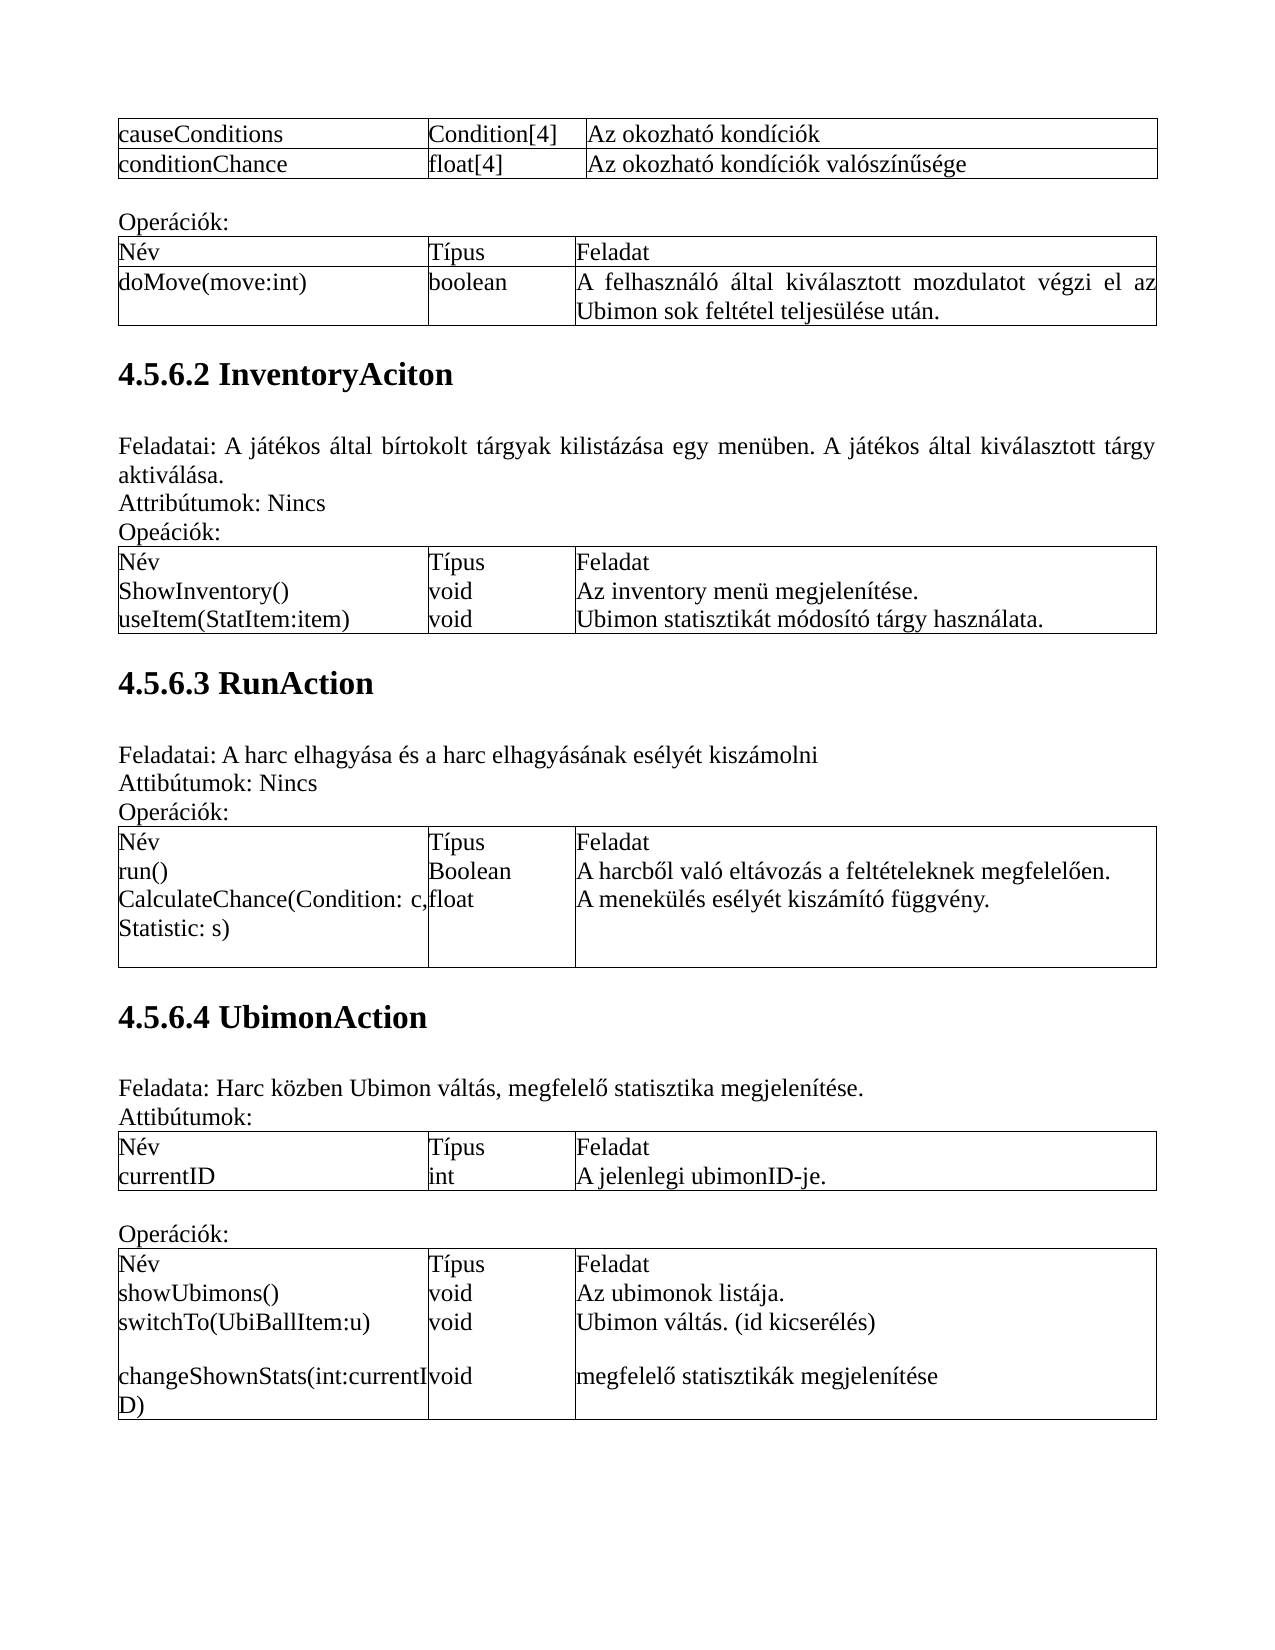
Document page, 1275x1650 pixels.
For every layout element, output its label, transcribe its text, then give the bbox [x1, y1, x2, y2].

text 4.5.6.2 InventoryAciton [118, 354, 1157, 393]
table_cell doMove(move:int) [119, 267, 428, 324]
table_cell float[4] [429, 149, 586, 178]
table_header Feladat [576, 1249, 1156, 1278]
text Attribútumok: Nincs [118, 488, 1157, 517]
text Feladatai: A harc elhagyása és a harc elhagyásának esélyét kiszámolni [118, 740, 1157, 768]
text Operációk: [118, 1219, 1157, 1248]
table_cell run() [119, 856, 428, 884]
table_cell CalculateChance(Condition: c, Statistic: s) [119, 885, 428, 967]
table_cell Az ubimonok listája. [576, 1278, 1156, 1307]
table_cell A felhasználó által kiválasztott mozdulatot végzi el az Ubimon sok feltétel teljesülése után. [576, 267, 1156, 324]
table_header Feladat [576, 827, 1156, 856]
table_header Név [119, 1132, 428, 1161]
text Operációk: [118, 797, 1157, 826]
table_header Feladat [576, 237, 1156, 266]
table_cell void [429, 605, 575, 633]
table_cell conditionChance [119, 149, 428, 178]
table_header Név [119, 547, 428, 576]
table_cell Ubimon statisztikát módosító tárgy használata. [576, 605, 1156, 633]
table_header Típus [429, 1132, 575, 1161]
text Feladata: Harc közben Ubimon váltás, megfelelő statisztika megjelenítése. [118, 1073, 1157, 1102]
table_cell int [429, 1161, 575, 1189]
text Feladatai: A játékos által bírtokolt tárgyak kilistázása egy menüben. A játékos által kiválasztott tárgy aktiválása. [118, 431, 1157, 488]
table_cell Az okozható kondíciók [587, 119, 1157, 148]
table_cell useItem(StatItem:item) [119, 605, 428, 633]
table_header Típus [429, 827, 575, 856]
table_cell Boolean [429, 856, 575, 884]
table_cell megfelelő statisztikák megjelenítése [576, 1361, 1156, 1419]
table_header Típus [429, 1249, 575, 1278]
table_cell A harcből való eltávozás a feltételeknek megfelelően. [576, 856, 1156, 884]
table_cell causeConditions [119, 119, 428, 148]
table_cell A jelenlegi ubimonID-je. [576, 1161, 1156, 1189]
text Attibútumok: Nincs [118, 768, 1157, 797]
text 4.5.6.3 RunAction [118, 663, 1157, 701]
table_cell Condition[4] [429, 119, 586, 148]
table_header Típus [429, 237, 575, 266]
table_cell A menekülés esélyét kiszámító függvény. [576, 885, 1156, 967]
table_header Név [119, 1249, 428, 1278]
table_header Típus [429, 547, 575, 576]
table_cell void [429, 1361, 575, 1419]
table_header Név [119, 827, 428, 856]
table_cell switchTo(UbiBallItem:u) [119, 1307, 428, 1361]
table_cell currentID [119, 1161, 428, 1189]
table_header Feladat [576, 547, 1156, 576]
table_cell showUbimons() [119, 1278, 428, 1307]
text 4.5.6.4 UbimonAction [118, 997, 1157, 1035]
table_cell boolean [429, 267, 575, 324]
table_cell void [429, 1278, 575, 1307]
table_header Név [119, 237, 428, 266]
text Attibútumok: [118, 1102, 1157, 1131]
table_cell changeShownStats(int:currentID) [119, 1361, 428, 1419]
table_cell ShowInventory() [119, 576, 428, 604]
table_cell Az okozható kondíciók valószínűsége [587, 149, 1157, 178]
text Operációk: [118, 207, 1157, 236]
table_cell void [429, 576, 575, 604]
text Opeációk: [118, 517, 1157, 546]
table_header Feladat [576, 1132, 1156, 1161]
table_cell Ubimon váltás. (id kicserélés) [576, 1307, 1156, 1361]
table_cell float [429, 885, 575, 967]
table_cell Az inventory menü megjelenítése. [576, 576, 1156, 604]
table_cell void [429, 1307, 575, 1361]
